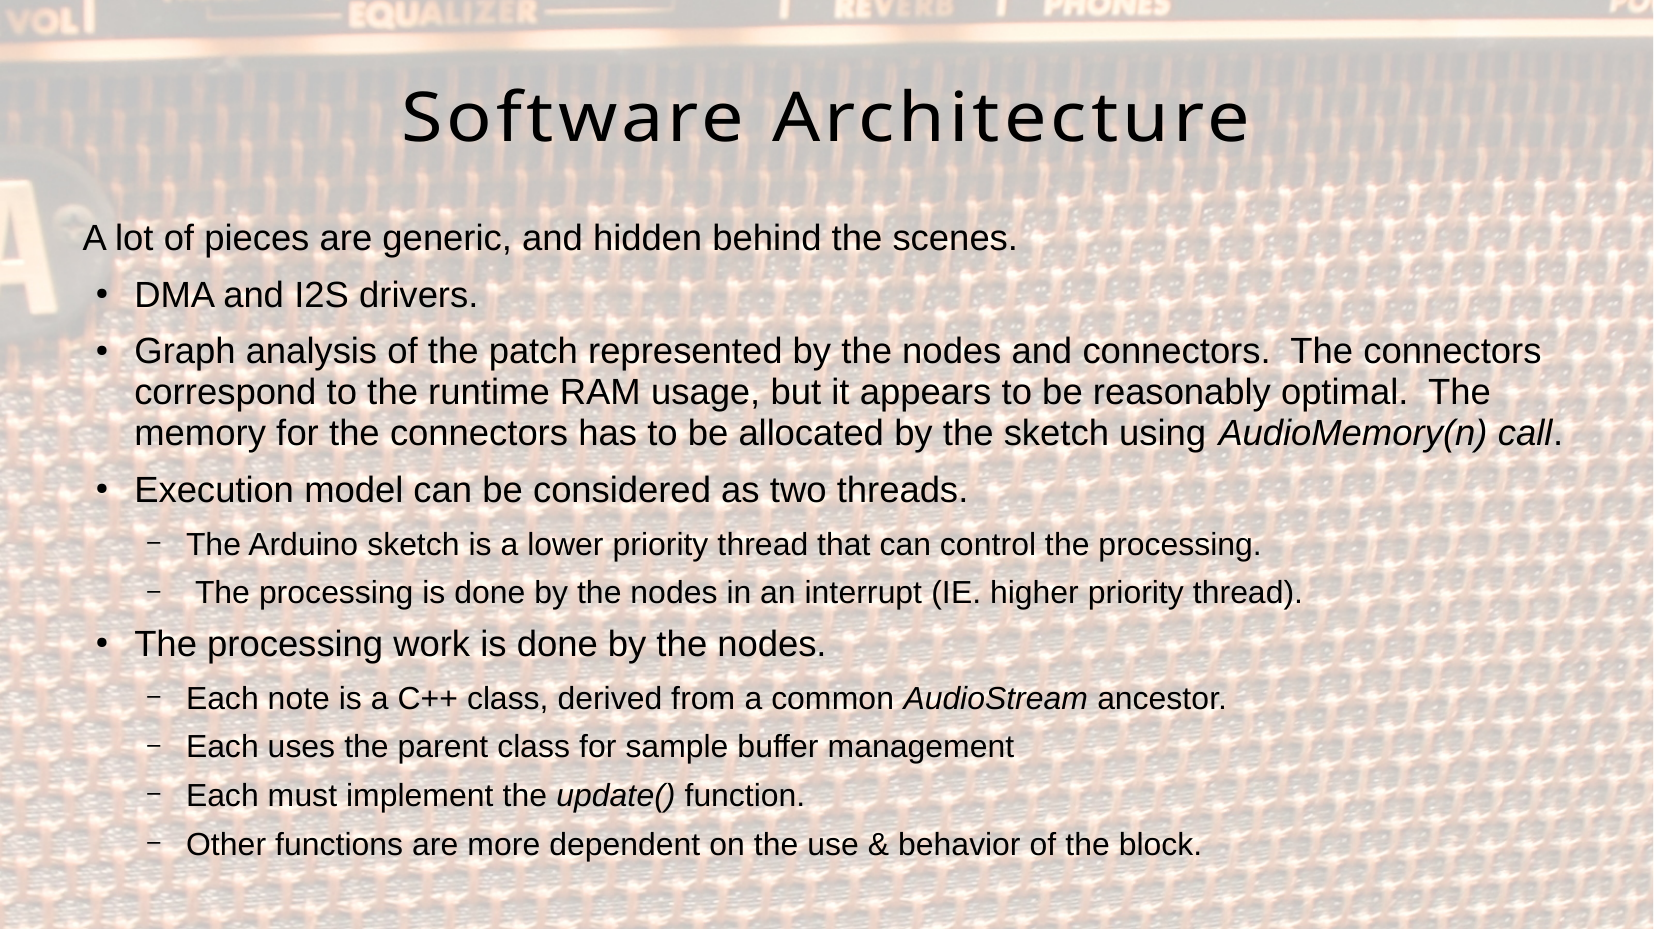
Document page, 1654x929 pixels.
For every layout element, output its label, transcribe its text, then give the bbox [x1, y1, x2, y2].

title Software Architecture [82, 36, 1571, 192]
picture [0, 0, 1654, 929]
list A lot of pieces are generic, and hidden behind the scenes. DMA and I2S drivers. Graph analysis of the patch represented by the nodes and connectors. The connectors correspond to the runtime RAM usage, but it appears to be reasonably optimal. The memory for the connectors has to be allocated by the sketch using AudioMemory(n) call. Execution model can be considered as two threads. The Arduino sketch is a lower priority thread that can control the processing. The processing is done by the nodes in an interrupt (IE. higher priority thread). The processing work is done by the nodes. Each note is a C++ class, derived from a common AudioStream ancestor. Each uses the parent class for sample buffer management Each must implement the update() function. Other functions are more dependent on the use & behavior of the block. [82, 217, 1571, 901]
